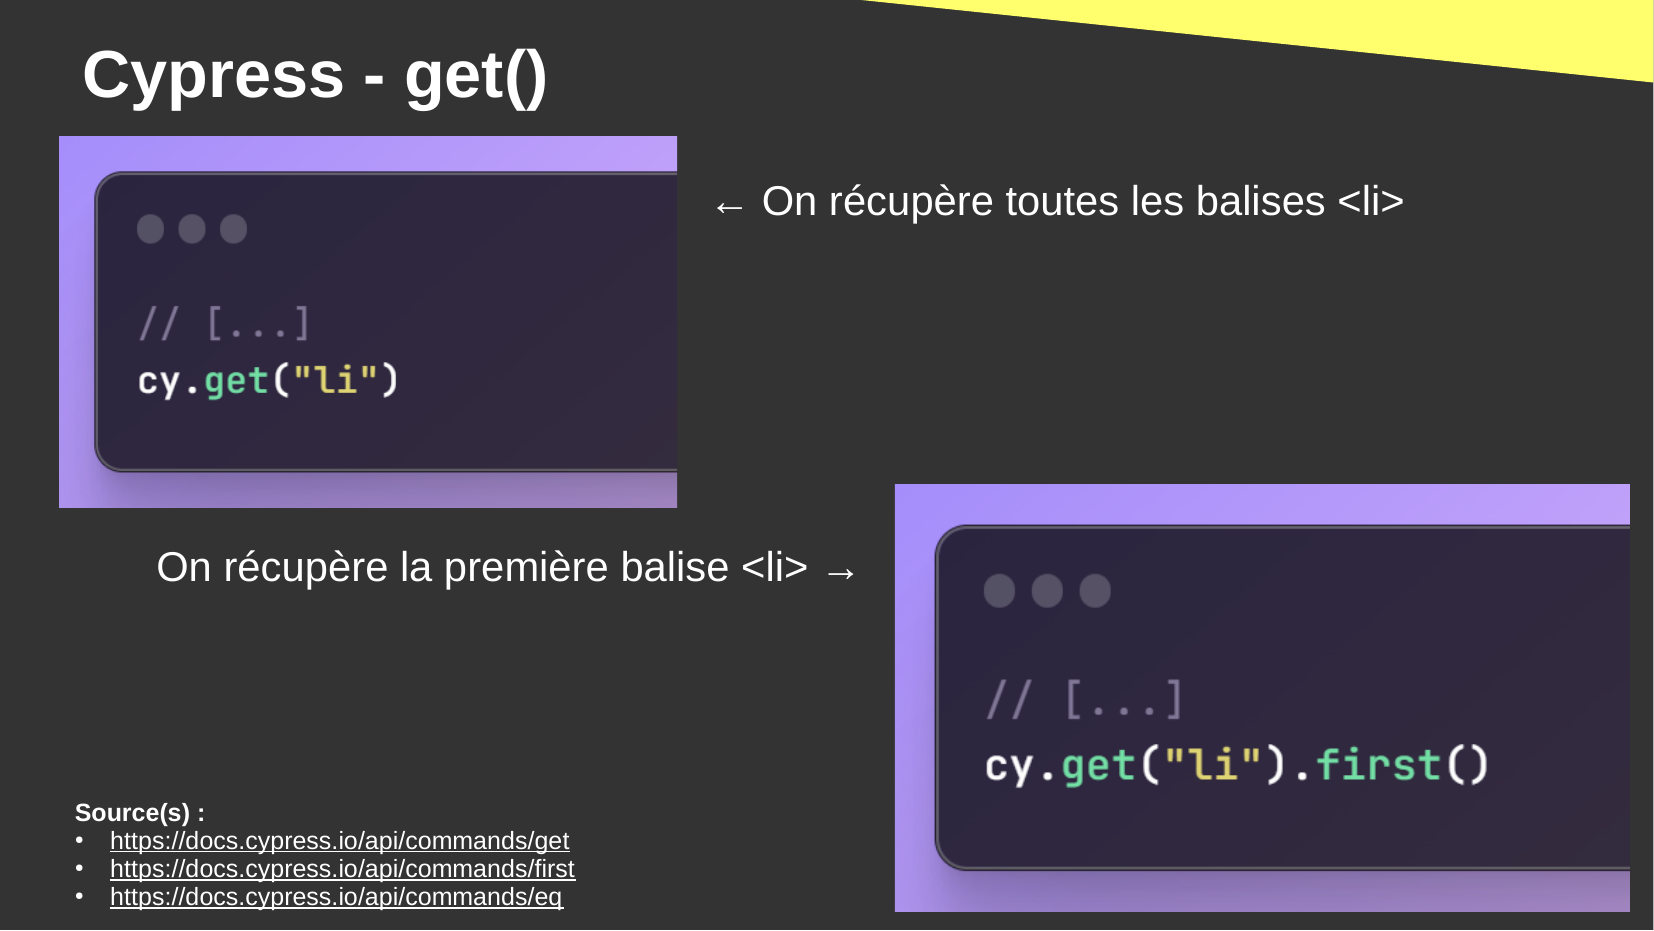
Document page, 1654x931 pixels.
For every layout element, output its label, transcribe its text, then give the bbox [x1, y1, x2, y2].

title Cypress - get() [82, 37, 799, 114]
text_box Source(s) : https://docs.cypress.io/api/commands/get https://docs.cypress.io/api/commands/first https://docs.cypress.io/api/commands/eq [60, 791, 1546, 919]
list On récupère la première balise <li> → [141, 543, 863, 626]
picture [894, 484, 1630, 912]
picture [59, 136, 678, 508]
list ← On récupère toutes les balises <li> [708, 177, 1441, 237]
text_box [861, 0, 1654, 83]
